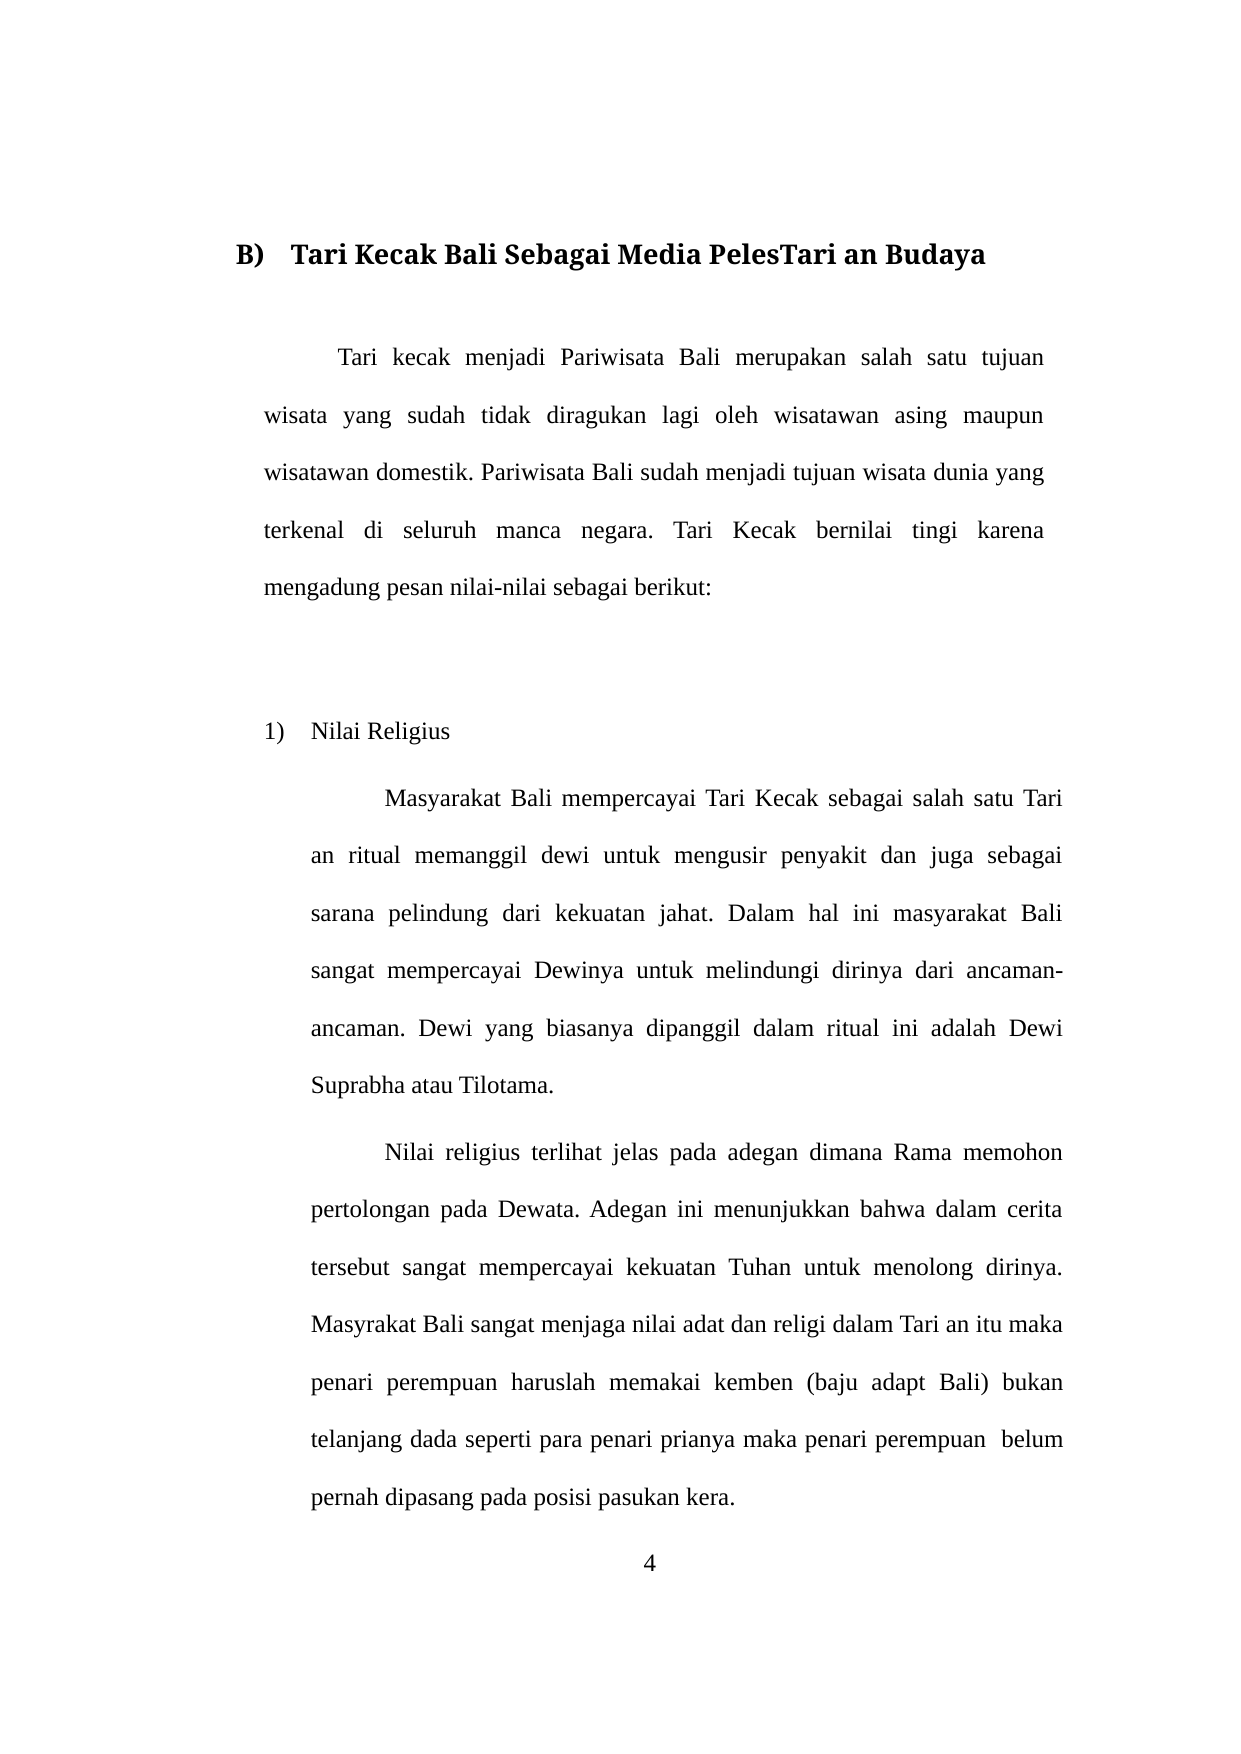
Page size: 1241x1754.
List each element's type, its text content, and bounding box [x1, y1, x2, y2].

text Nilai religius terlihat jelas pada adegan dimana Rama memohon pertolongan pada Dewata. Adegan ini menunjukkan bahwa dalam cerita tersebut sangat mempercayai kekuatan Tuhan untuk menolong dirinya. Masyrakat Bali sangat menjaga nilai adat dan religi dalam Tari an itu maka penari perempuan haruslah memakai kemben (baju adapt Bali) bukan telanjang dada seperti para penari prianya maka penari perempuan belum pernah dipasang pada posisi pasukan kera. [311, 1137, 1063, 1511]
text Tari kecak menjadi Pariwisata Bali merupakan salah satu tujuan wisata yang sudah tidak diragukan lagi oleh wisatawan asing maupun wisatawan domestik. Pariwisata Bali sudah menjadi tujuan wisata dunia yang terkenal di seluruh manca negara. Tari Kecak bernilai tingi karena mengadung pesan nilai-nilai sebagai berikut: [263, 342, 1045, 601]
text Masyarakat Bali mempercayai Tari Kecak sebagai salah satu Tari an ritual memanggil dewi untuk mengusir penyakit dan juga sebagai sarana pelindung dari kekuatan jahat. Dalam hal ini masyarakat Bali sangat mempercayai Dewinya untuk melindungi dirinya dari ancaman-ancaman. Dewi yang biasanya dipanggil dalam ritual ini adalah Dewi Suprabha atau Tilotama. [311, 783, 1063, 1099]
subtitle Tari Kecak Bali Sebagai Media PelesTari an Budaya [217, 236, 1063, 272]
list Nilai Religius [263, 716, 1063, 745]
